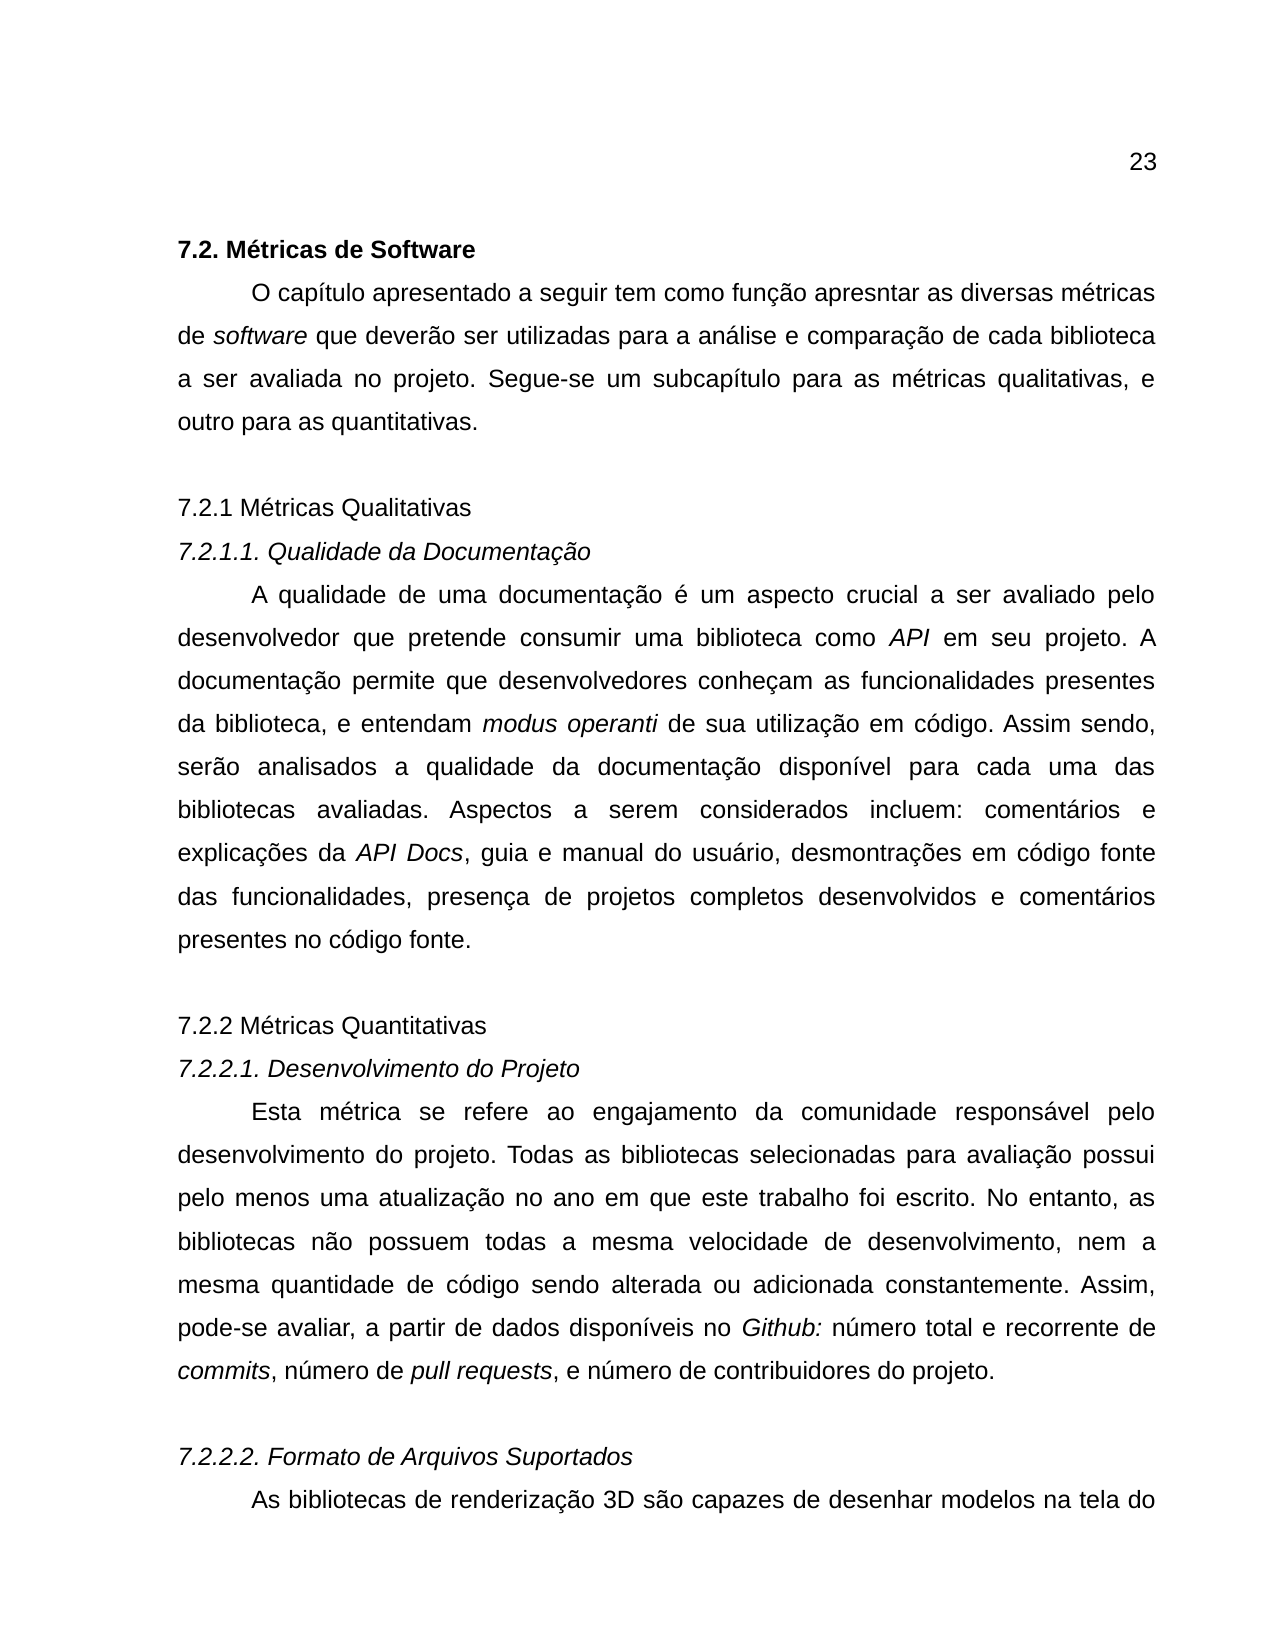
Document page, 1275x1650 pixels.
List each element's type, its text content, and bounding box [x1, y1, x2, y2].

subtitle 7.2.2.2. Formato de Arquivos Suportados [177, 1442, 1157, 1471]
subtitle 7.2. Métricas de Software [177, 235, 1157, 263]
text A qualidade de uma documentação é um aspecto crucial a ser avaliado pelo desenvolvedor que pretende consumir uma biblioteca como API em seu projeto. A documentação permite que desenvolvedores conheçam as funcionalidades presentes da biblioteca, e entendam modus operanti de sua utilização em código. Assim sendo, serão analisados a qualidade da documentação disponível para cada uma das bibliotecas avaliadas. Aspectos a serem considerados incluem: comentários e explicações da API Docs, guia e manual do usuário, desmontrações em código fonte das funcionalidades, presença de projetos completos desenvolvidos e comentários presentes no código fonte. [177, 580, 1157, 953]
subtitle 7.2.1 Métricas Qualitativas [177, 493, 1157, 522]
subtitle 7.2.2.1. Desenvolvimento do Projeto [177, 1054, 1157, 1083]
subtitle 7.2.1.1. Qualidade da Documentação [177, 537, 1157, 565]
subtitle 7.2.2 Métricas Quantitativas [177, 1011, 1157, 1040]
text O capítulo apresentado a seguir tem como função apresntar as diversas métricas de software que deverão ser utilizadas para a análise e comparação de cada biblioteca a ser avaliada no projeto. Segue-se um subcapítulo para as métricas qualitativas, e outro para as quantitativas. [177, 278, 1157, 436]
text Esta métrica se refere ao engajamento da comunidade responsável pelo desenvolvimento do projeto. Todas as bibliotecas selecionadas para avaliação possui pelo menos uma atualização no ano em que este trabalho foi escrito. No entanto, as bibliotecas não possuem todas a mesma velocidade de desenvolvimento, nem a mesma quantidade de código sendo alterada ou adicionada constantemente. Assim, pode-se avaliar, a partir de dados disponíveis no Github: número total e recorrente de commits, número de pull requests, e número de contribuidores do projeto. [177, 1097, 1157, 1385]
text As bibliotecas de renderização 3D são capazes de desenhar modelos na tela do [177, 1485, 1157, 1514]
